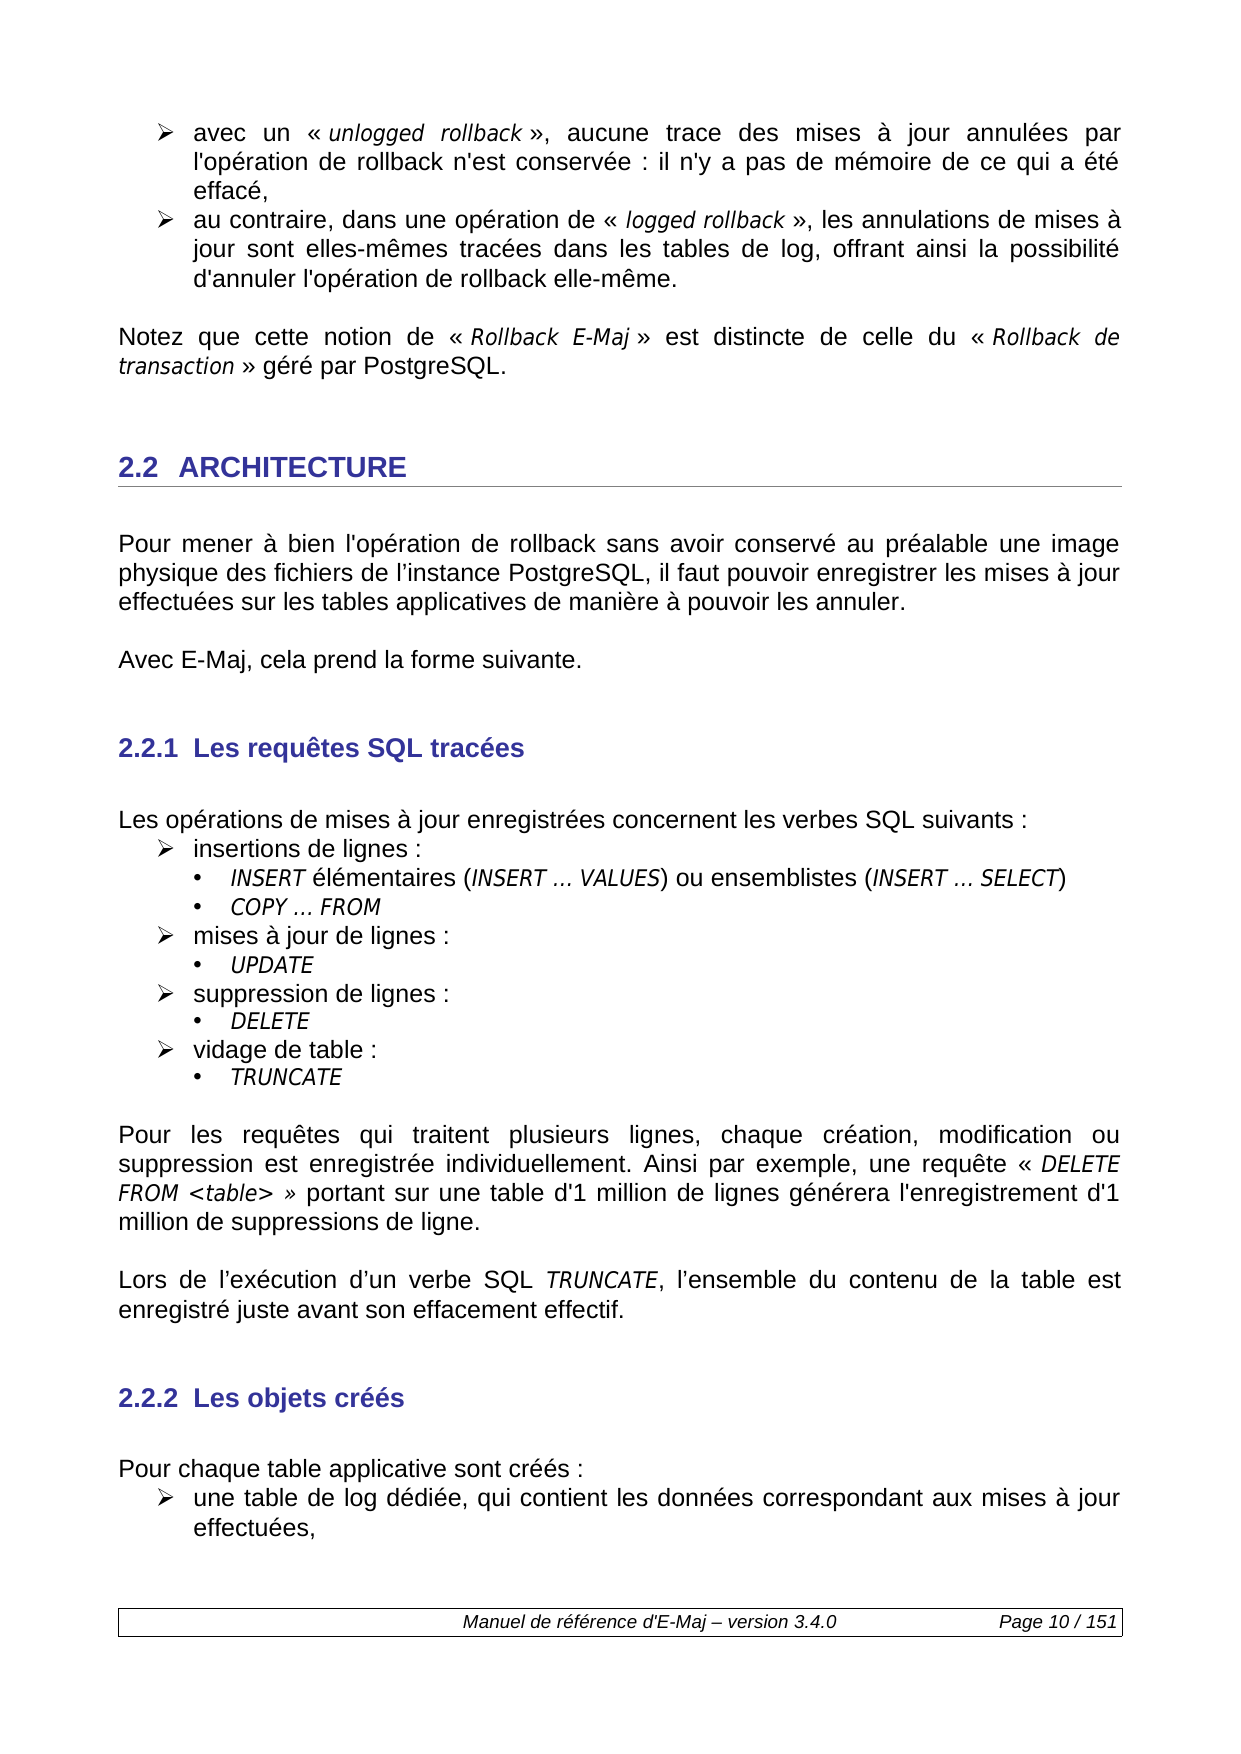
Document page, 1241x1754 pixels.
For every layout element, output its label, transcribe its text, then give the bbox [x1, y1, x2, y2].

list au contraire, dans une opération de « logged rollback », les annulations de mises à jour sont elles-mêmes tracées dans les tables de log, offrant ainsi la possibilité d'annuler l'opération de rollback elle-même. [156, 205, 1122, 292]
subtitle Architecture [118, 450, 1122, 486]
list insertions de lignes : [156, 834, 1122, 863]
subtitle Les requêtes SQL tracées [118, 732, 1122, 763]
subtitle Les objets créés [118, 1382, 1122, 1413]
text Pour mener à bien l'opération de rollback sans avoir conservé au préalable une image physique des fichiers de l’instance PostgreSQL, il faut pouvoir enregistrer les mises à jour effectuées sur les tables applicatives de manière à pouvoir les annuler. [118, 528, 1122, 616]
list suppression de lignes : [156, 979, 1122, 1008]
list TRUNCATE [193, 1064, 1122, 1091]
list UPDATE [193, 950, 1122, 979]
list vidage de table : [156, 1035, 1122, 1064]
text Notez que cette notion de « Rollback E-Maj » est distincte de celle du « Rollback de transaction » géré par PostgreSQL. [118, 322, 1122, 380]
list avec un « unlogged rollback », aucune trace des mises à jour annulées par l'opération de rollback n'est conservée : il n'y a pas de mémoire de ce qui a été effacé, [156, 118, 1122, 205]
list COPY … FROM [193, 892, 1122, 921]
text Pour les requêtes qui traitent plusieurs lignes, chaque création, modification ou suppression est enregistrée individuellement. Ainsi par exemple, une requête « DELETE FROM <table> » portant sur une table d'1 million de lignes générera l'enregistrement d'1 million de suppressions de ligne. [118, 1120, 1122, 1236]
list INSERT élémentaires (INSERT … VALUES) ou ensemblistes (INSERT … SELECT) [193, 863, 1122, 892]
list DELETE [193, 1008, 1122, 1035]
list une table de log dédiée, qui contient les données correspondant aux mises à jour effectuées, [156, 1483, 1122, 1541]
text Lors de l’exécution d’un verbe SQL TRUNCATE, l’ensemble du contenu de la table est enregistré juste avant son effacement effectif. [118, 1265, 1122, 1323]
text Les opérations de mises à jour enregistrées concernent les verbes SQL suivants : [118, 804, 1122, 834]
text Pour chaque table applicative sont créés : [118, 1454, 1122, 1483]
text Avec E-Maj, cela prend la forme suivante. [118, 645, 1122, 674]
list mises à jour de lignes : [156, 921, 1122, 950]
